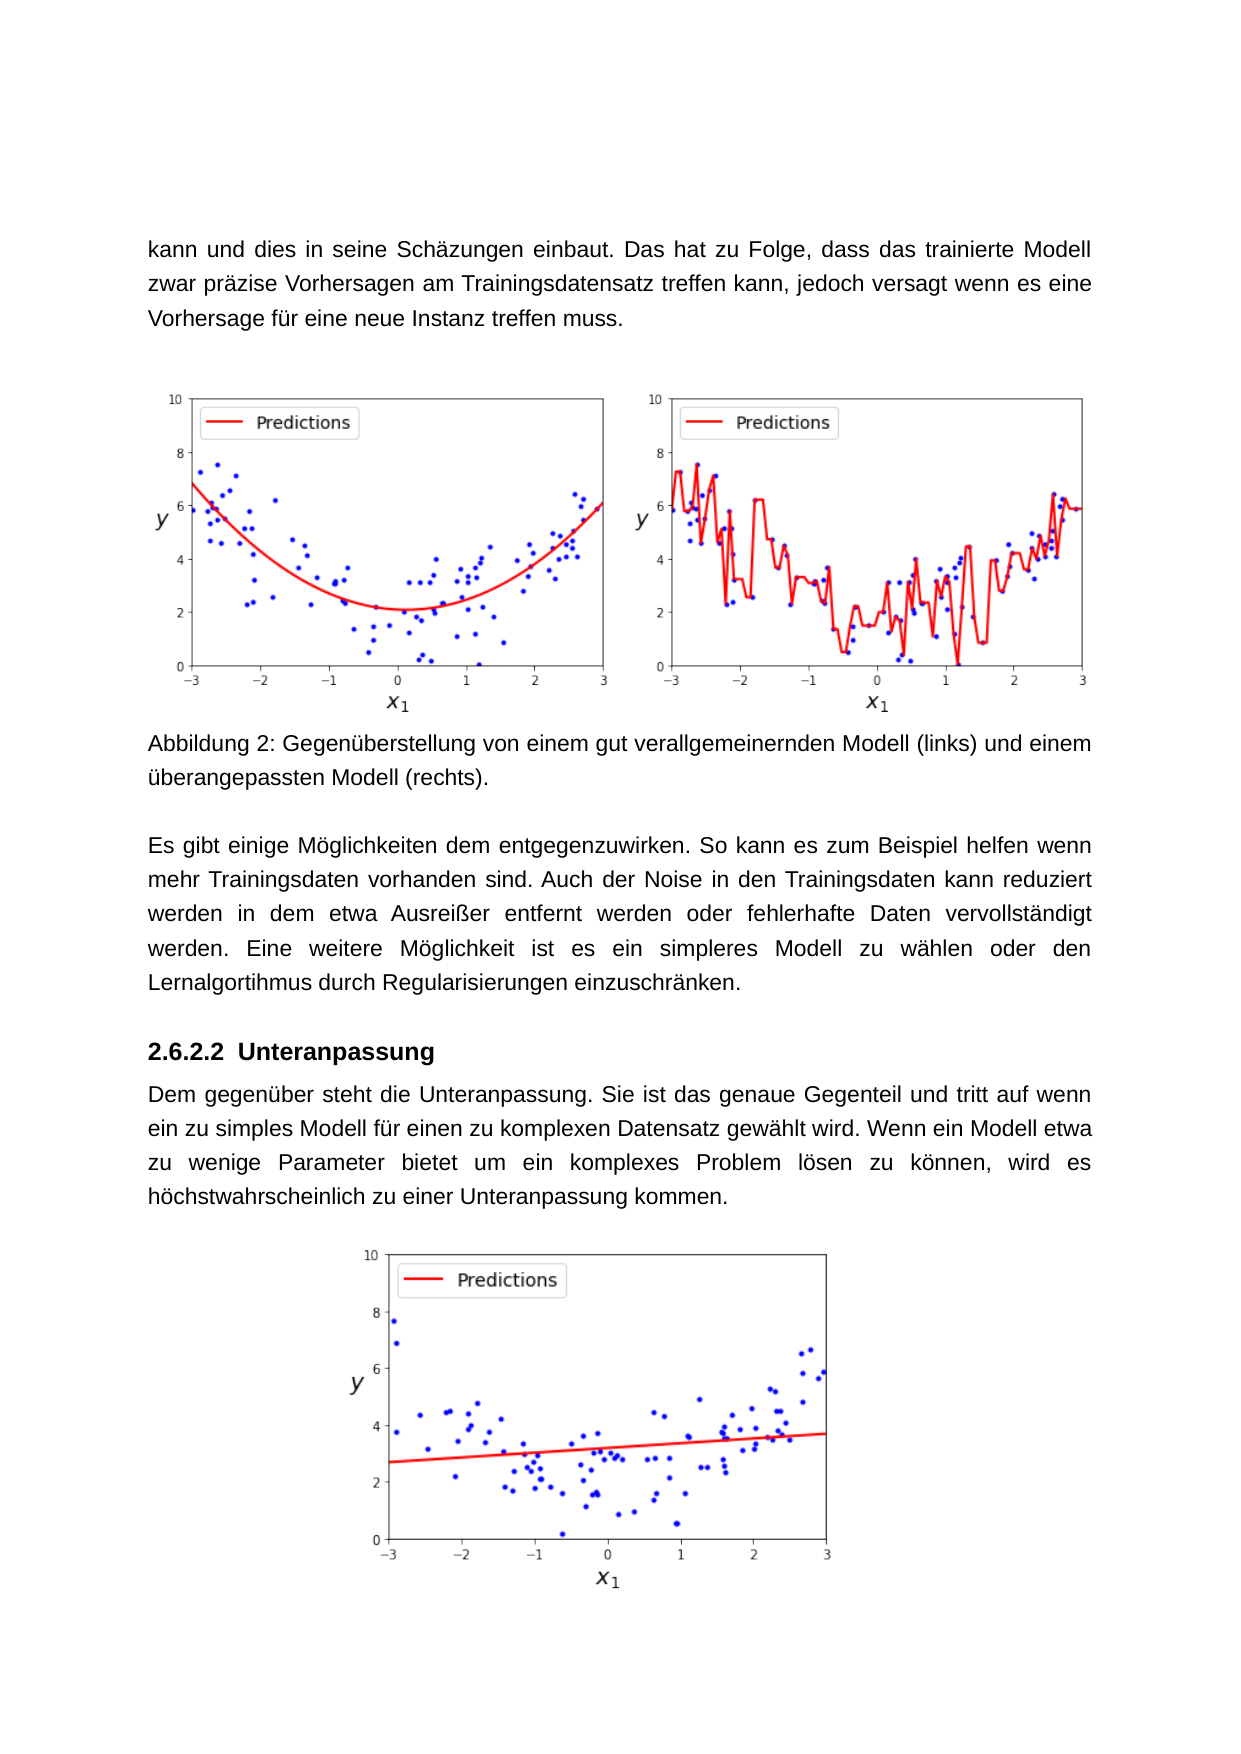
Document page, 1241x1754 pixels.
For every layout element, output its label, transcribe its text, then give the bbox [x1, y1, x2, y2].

picture [626, 386, 1094, 722]
text Es gibt einige Möglichkeiten dem entgegenzuwirken. So kann es zum Beispiel helfen wenn mehr Trainingsdaten vorhanden sind. Auch der Noise in den Trainingsdaten kann reduziert werden in dem etwa Ausreißer entfernt werden oder fehlerhafte Daten vervollständigt werden. Eine weitere Möglichkeit ist es ein simpleres Modell zu wählen oder den Lernalgortihmus durch Regularisierungen einzuschränken. [148, 832, 1092, 995]
picture [340, 1241, 839, 1599]
picture [146, 386, 614, 722]
text Dem gegenüber steht die Unteranpassung. Sie ist das genaue Gegenteil und tritt auf wenn ein zu simples Modell für einen zu komplexen Datensatz gewählt wird. Wenn ein Modell etwa zu wenige Parameter bietet um ein komplexes Problem lösen zu können, wird es höchstwahrscheinlich zu einer Unteranpassung kommen. [148, 1081, 1092, 1209]
subtitle Unteranpassung [148, 1037, 1092, 1066]
text Abbildung 2: Gegenüberstellung von einem gut verallgemeinernden Modell (links) und einem überangepassten Modell (rechts). [148, 373, 1092, 790]
text kann und dies in seine Schäzungen einbaut. Das hat zu Folge, dass das trainierte Modell zwar präzise Vorhersagen am Trainingsdatensatz treffen kann, jedoch versagt wenn es eine Vorhersage für eine neue Instanz treffen muss. [148, 236, 1092, 331]
